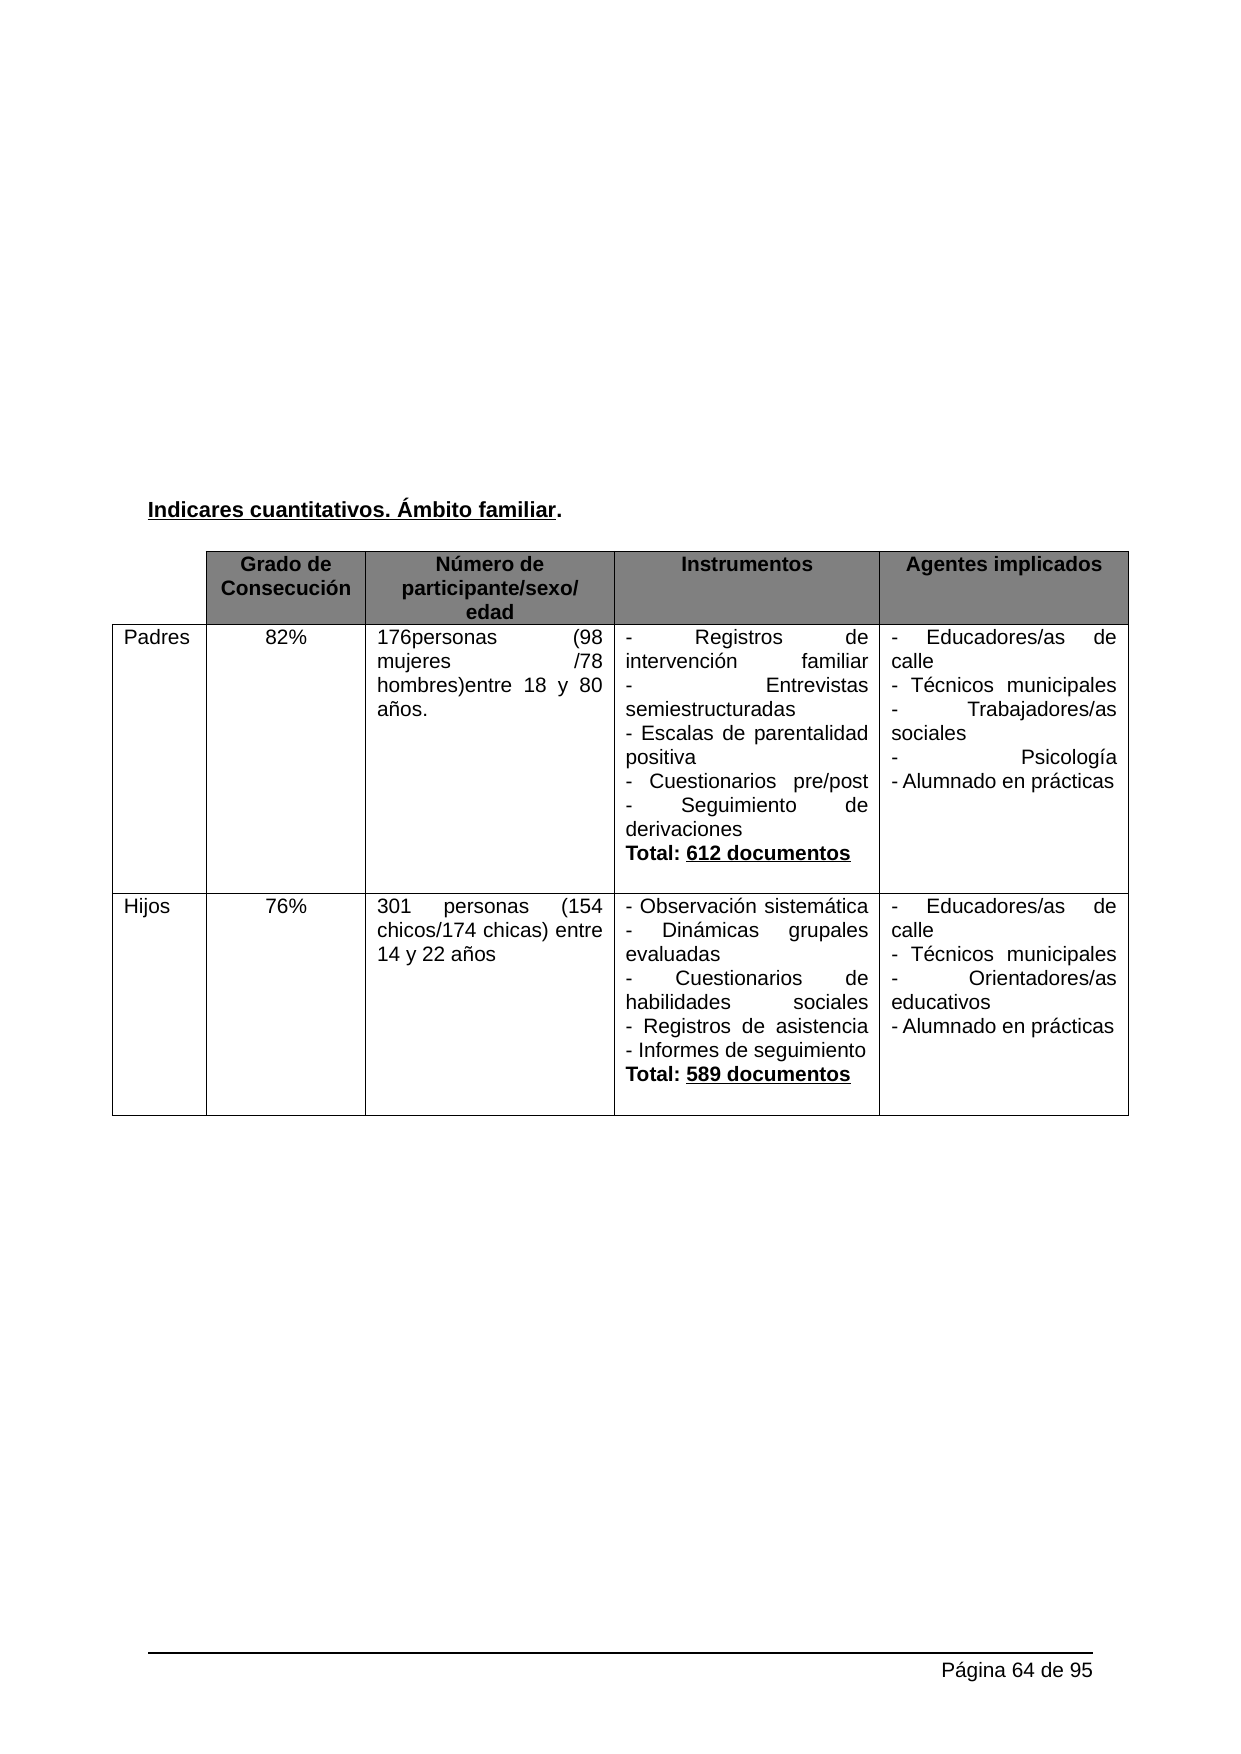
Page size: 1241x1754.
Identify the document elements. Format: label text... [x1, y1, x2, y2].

table_cell Hijos [113, 894, 206, 1114]
table_header Instrumentos [615, 552, 879, 624]
table_cell 176personas (98 mujeres /78 hombres)entre 18 y 80 años. [366, 625, 614, 893]
table_cell - Observación sistemática - Dinámicas grupales evaluadas - Cuestionarios de habilidades sociales - Registros de asistencia - Informes de seguimiento Total: 589 documentos [615, 894, 879, 1114]
table_header [113, 551, 206, 624]
table_cell - Registros de intervención familiar - Entrevistas semiestructuradas - Escalas de parentalidad positiva - Cuestionarios pre/post - Seguimiento de derivaciones Total: 612 documentos [615, 625, 879, 893]
table_header Agentes implicados [880, 552, 1128, 624]
table_header Grado de Consecución [207, 552, 365, 624]
table_cell 82% [207, 625, 365, 893]
text Indicares cuantitativos. Ámbito familiar. [148, 497, 1093, 522]
table_cell - Educadores/as de calle - Técnicos municipales - Trabajadores/as sociales - Psicología - Alumnado en prácticas [880, 625, 1128, 893]
table_cell 76% [207, 894, 365, 1114]
table_cell 301 personas (154 chicos/174 chicas) entre 14 y 22 años [366, 894, 614, 1114]
table_header Número de participante/sexo/ edad [366, 552, 614, 624]
table_cell Padres [113, 625, 206, 893]
table_cell - Educadores/as de calle - Técnicos municipales - Orientadores/as educativos - Alumnado en prácticas [880, 894, 1128, 1114]
